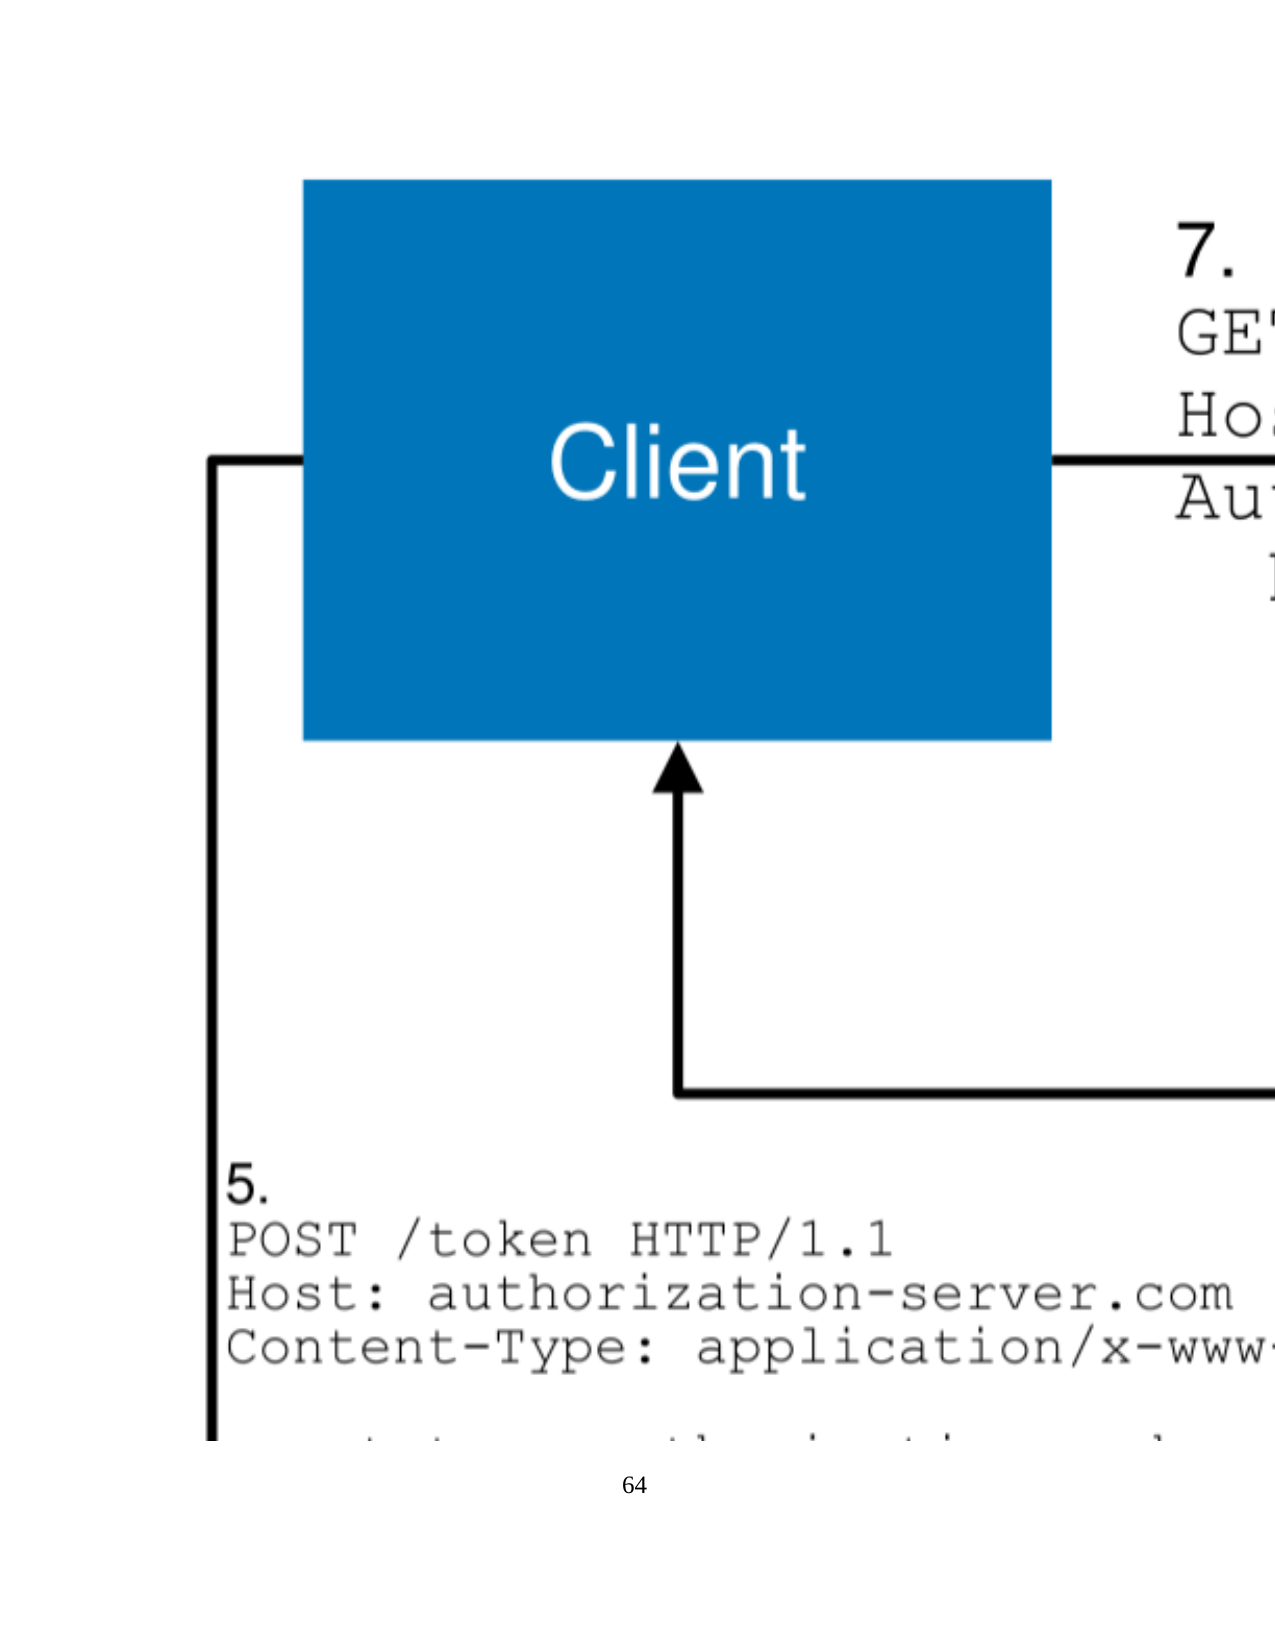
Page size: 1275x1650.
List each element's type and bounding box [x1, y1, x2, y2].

picture [150, 150, 1275, 1441]
